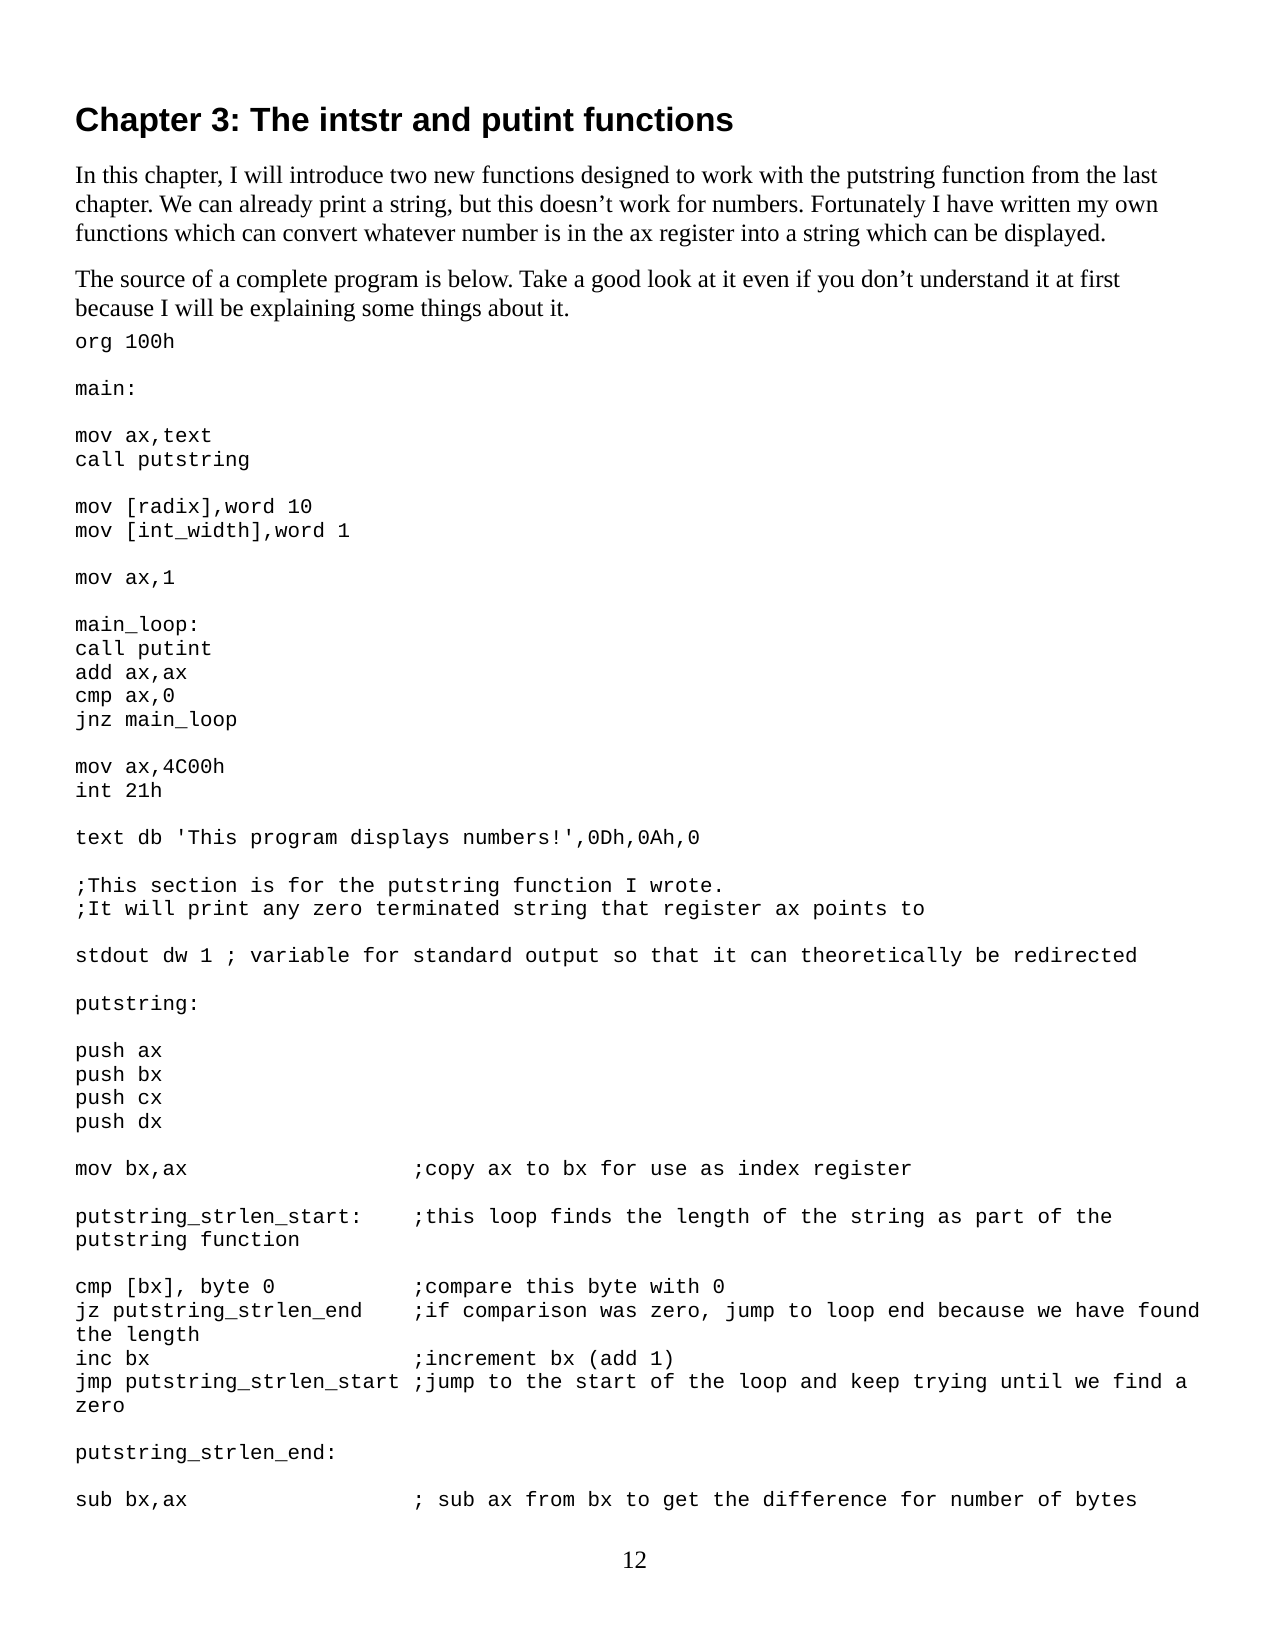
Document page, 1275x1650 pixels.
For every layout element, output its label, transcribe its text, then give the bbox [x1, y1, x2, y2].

text org 100h [75, 331, 1200, 354]
text cmp [bx], byte 0 ;compare this byte with 0 [75, 1277, 1200, 1300]
text push ax [75, 1040, 1200, 1064]
text putstring_strlen_end: [75, 1442, 1200, 1466]
text ;It will print any zero terminated string that register ax points to [75, 898, 1200, 922]
text mov [int_width],word 1 [75, 520, 1200, 543]
text putstring_strlen_start: ;this loop finds the length of the string as part of the putstring function [75, 1206, 1200, 1253]
text main: [75, 378, 1200, 402]
text In this chapter, I will introduce two new functions designed to work with the putstring function from the last chapter. We can already print a string, but this doesn’t work for numbers. Fortunately I have written my own functions which can convert whatever number is in the ax register into a string which can be displayed. [75, 160, 1200, 246]
text putstring: [75, 993, 1200, 1016]
text call putint [75, 638, 1200, 662]
text jmp putstring_strlen_start ;jump to the start of the loop and keep trying until we find a zero [75, 1371, 1200, 1418]
text push cx [75, 1087, 1200, 1111]
text cmp ax,0 [75, 685, 1200, 709]
text stdout dw 1 ; variable for standard output so that it can theoretically be redirected [75, 946, 1200, 969]
text call putstring [75, 449, 1200, 473]
text sub bx,ax ; sub ax from bx to get the difference for number of bytes [75, 1489, 1200, 1513]
text mov ax,4C00h [75, 756, 1200, 780]
text text db 'This program displays numbers!',0Dh,0Ah,0 [75, 827, 1200, 851]
text jz putstring_strlen_end ;if comparison was zero, jump to loop end because we have found the length [75, 1300, 1200, 1347]
text mov ax,text [75, 425, 1200, 449]
text main_loop: [75, 614, 1200, 638]
text inc bx ;increment bx (add 1) [75, 1347, 1200, 1371]
text add ax,ax [75, 662, 1200, 685]
text push dx [75, 1111, 1200, 1135]
text The source of a complete program is below. Take a good look at it even if you don’t understand it at first because I will be explaining some things about it. [75, 264, 1200, 322]
text int 21h [75, 780, 1200, 804]
text push bx [75, 1064, 1200, 1087]
text jnz main_loop [75, 709, 1200, 733]
text mov ax,1 [75, 567, 1200, 591]
subtitle Chapter 3: The intstr and putint functions [75, 100, 1200, 139]
text ;This section is for the putstring function I wrote. [75, 874, 1200, 898]
text mov bx,ax ;copy ax to bx for use as index register [75, 1158, 1200, 1182]
text mov [radix],word 10 [75, 496, 1200, 520]
